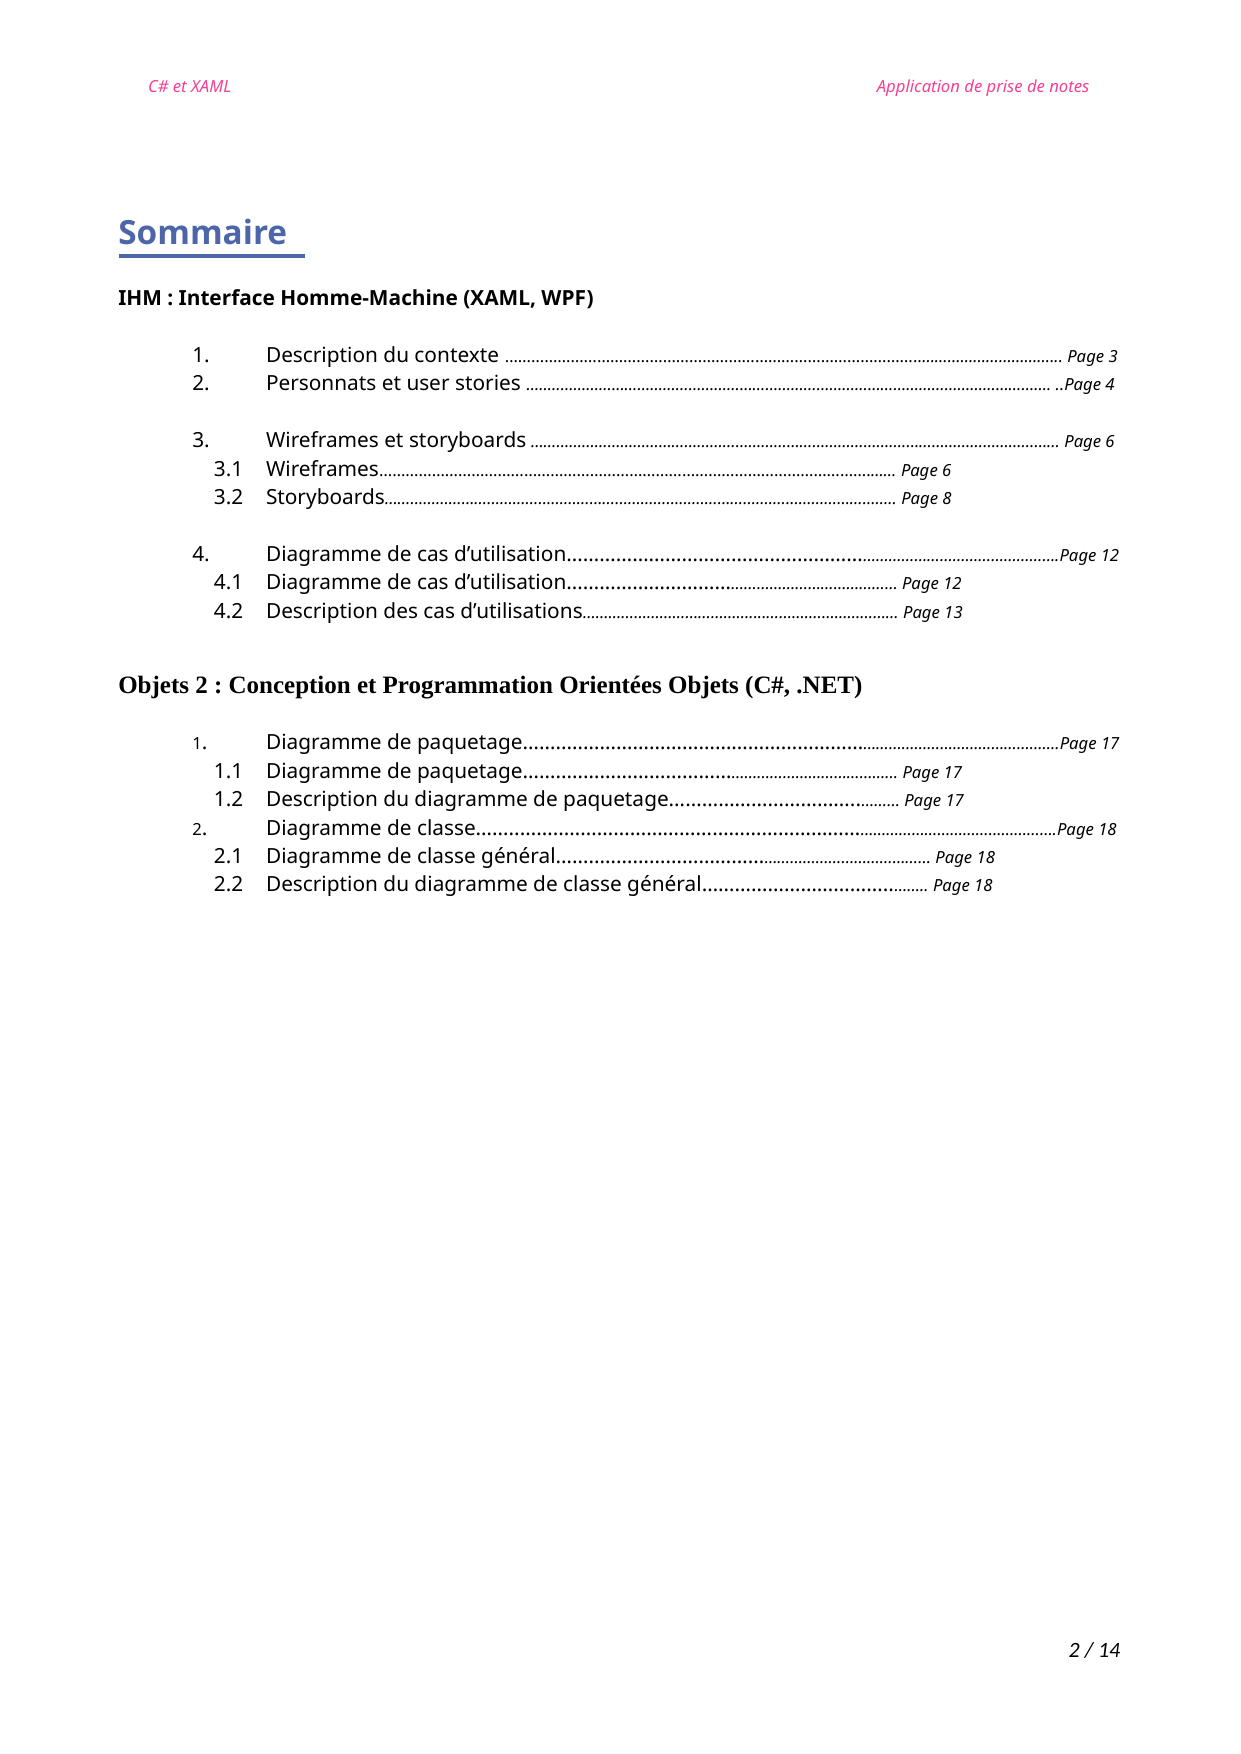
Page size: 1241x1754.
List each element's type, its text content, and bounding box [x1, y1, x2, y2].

text 3.2 Storyboards…………………………………………………………………………….………………………….. Page 8 [118, 482, 1122, 511]
text 1. Diagramme de paquetage……..……………………………………………………………………………………….Page 17 [118, 727, 1122, 756]
text 4. Diagramme de cas d’utilisation……………………………………………………………………………………….Page 12 [118, 539, 1122, 567]
text 4.1 Diagramme de cas d’utilisation…………………………………………………………… Page 12 [118, 567, 1122, 596]
text 2. Diagramme de classe……..……..……………………………………………………………………………………….Page 18 [118, 813, 1122, 841]
text 2. Personnats et user stories ..…………………………………………………………………………………………………………. ..Page 4 [118, 368, 1122, 397]
text 1.2 Description du diagramme de paquetage……………………………..……… Page 17 [118, 784, 1122, 813]
text 1. Description du contexte …………………………………………………………………………………..…………………………... Page 3 [118, 340, 1122, 368]
text IHM : Interface Homme-Machine (XAML, WPF) [118, 283, 1122, 312]
text 4.2 Description des cas d’utilisations…………………………………....……….………………… Page 13 [118, 596, 1122, 624]
text 2.2 Description du diagramme de classe général……………………………..…….. Page 18 [118, 869, 1122, 898]
text 3.1 Wireframes………………………………………………………………………………………………….…… Page 6 [118, 454, 1122, 482]
text 3. Wireframes et storyboards …………………………………………………………………………….……………………………… Page 6 [118, 425, 1122, 454]
text Sommaire [118, 209, 1122, 254]
text Objets 2 : Conception et Programmation Orientées Objets (C#, .NET) [118, 670, 1122, 698]
text 1.1 Diagramme de paquetage……..…………………………………………………………… Page 17 [118, 756, 1122, 784]
text 2.1 Diagramme de classe général……..…………………………………………………………… Page 18 [118, 841, 1122, 869]
